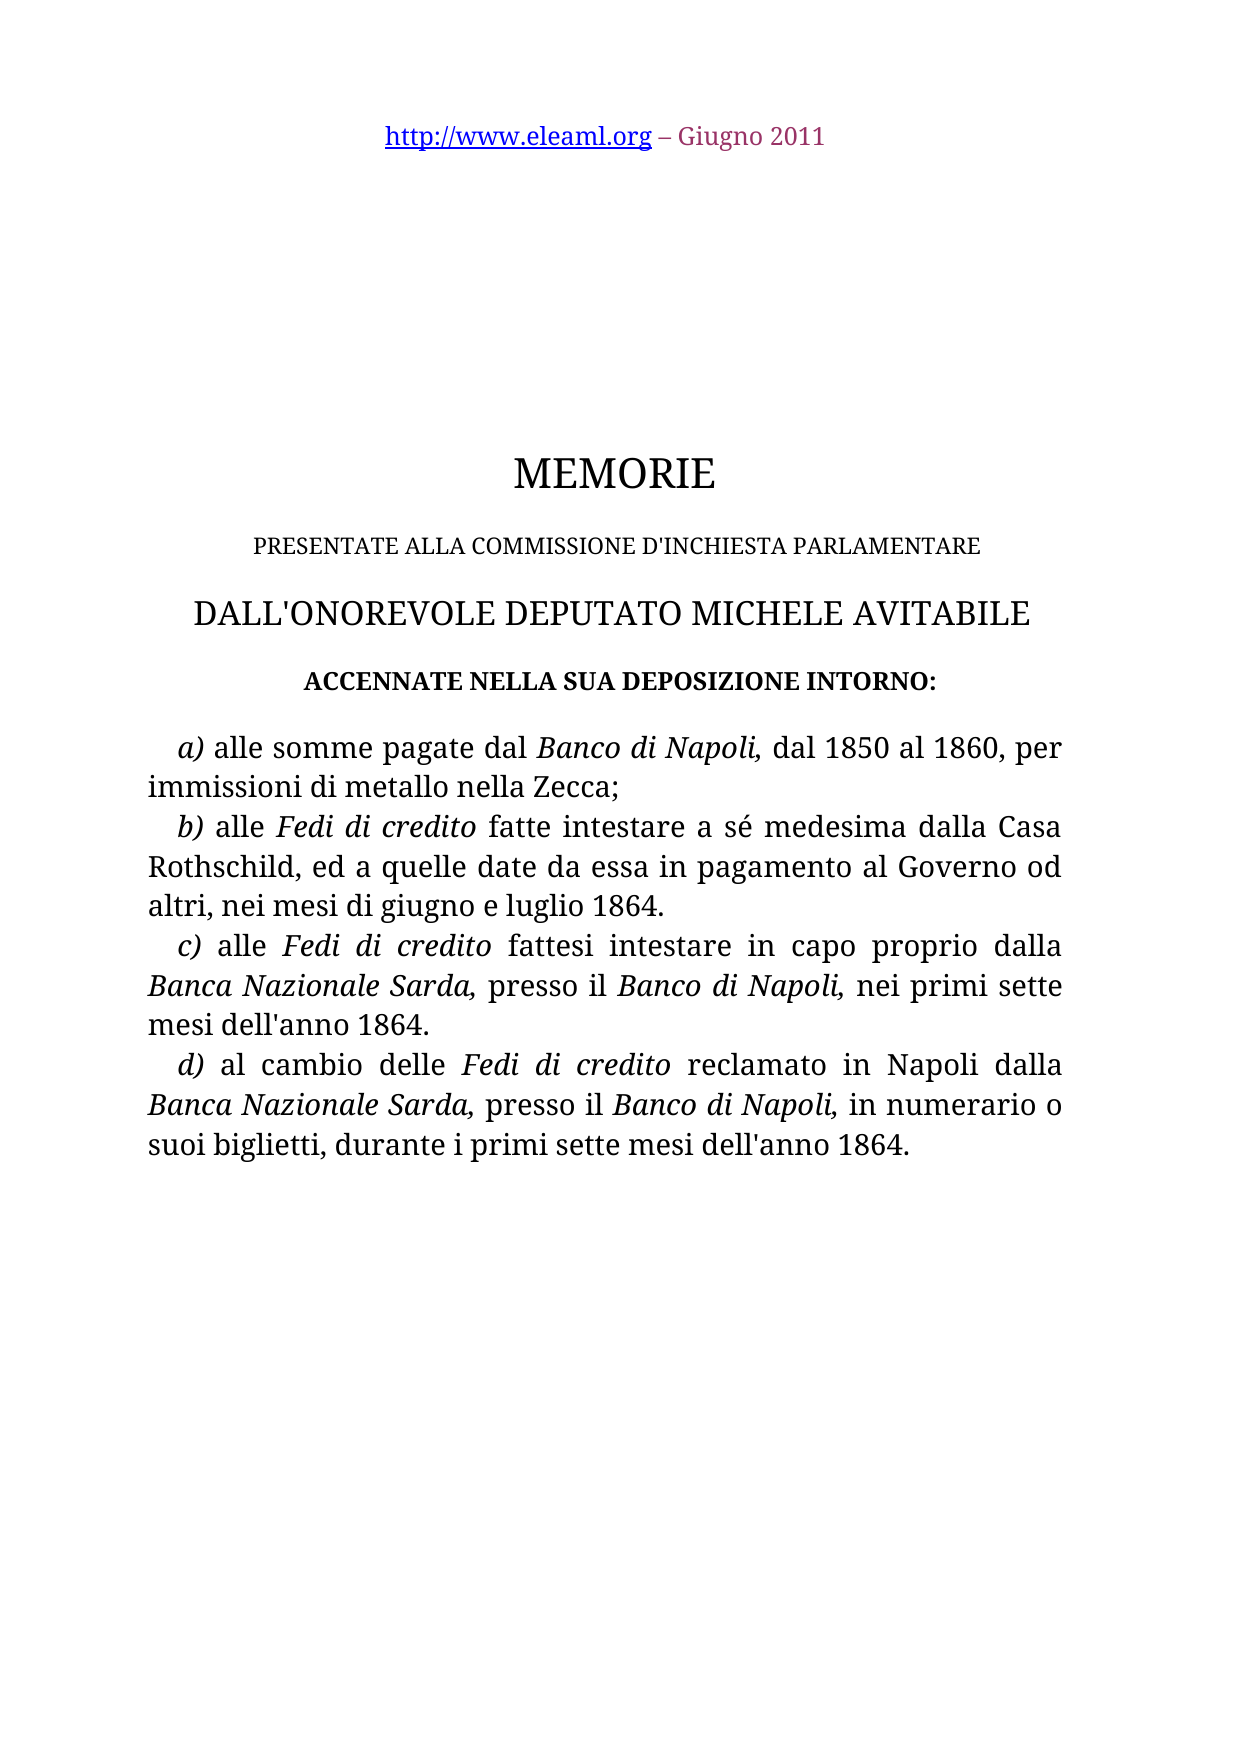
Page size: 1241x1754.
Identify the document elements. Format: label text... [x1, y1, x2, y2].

text ACCENNATE NELLA SUA DEPOSIZIONE INTORNO: [148, 664, 1063, 698]
text d) al cambio delle Fedi di credito reclamato in Napoli dalla Banca Nazionale Sarda, presso il Banco di Napoli, in numerario o suoi biglietti, durante i primi sette mesi dell'anno 1864. [148, 1044, 1063, 1163]
text DALL'ONOREVOLE DEPUTATO MICHELE AVITABILE [148, 590, 1063, 635]
text b) alle Fedi di credito fatte intestare a sé medesima dalla Casa Rothschild, ed a quelle date da essa in pagamento al Governo od altri, nei mesi di giugno e luglio 1864. [148, 806, 1063, 925]
text MEMORIE [148, 444, 1063, 501]
text c) alle Fedi di credito fattesi intestare in capo proprio dalla Banca Nazionale Sarda, presso il Banco di Napoli, nei primi sette mesi dell'anno 1864. [148, 925, 1063, 1044]
text PRESENTATE ALLA COMMISSIONE D'INCHIESTA PARLAMENTARE [148, 530, 1063, 561]
text a) alle somme pagate dal Banco di Napoli, dal 1850 al 1860, per immissioni di metallo nella Zecca; [148, 727, 1063, 806]
